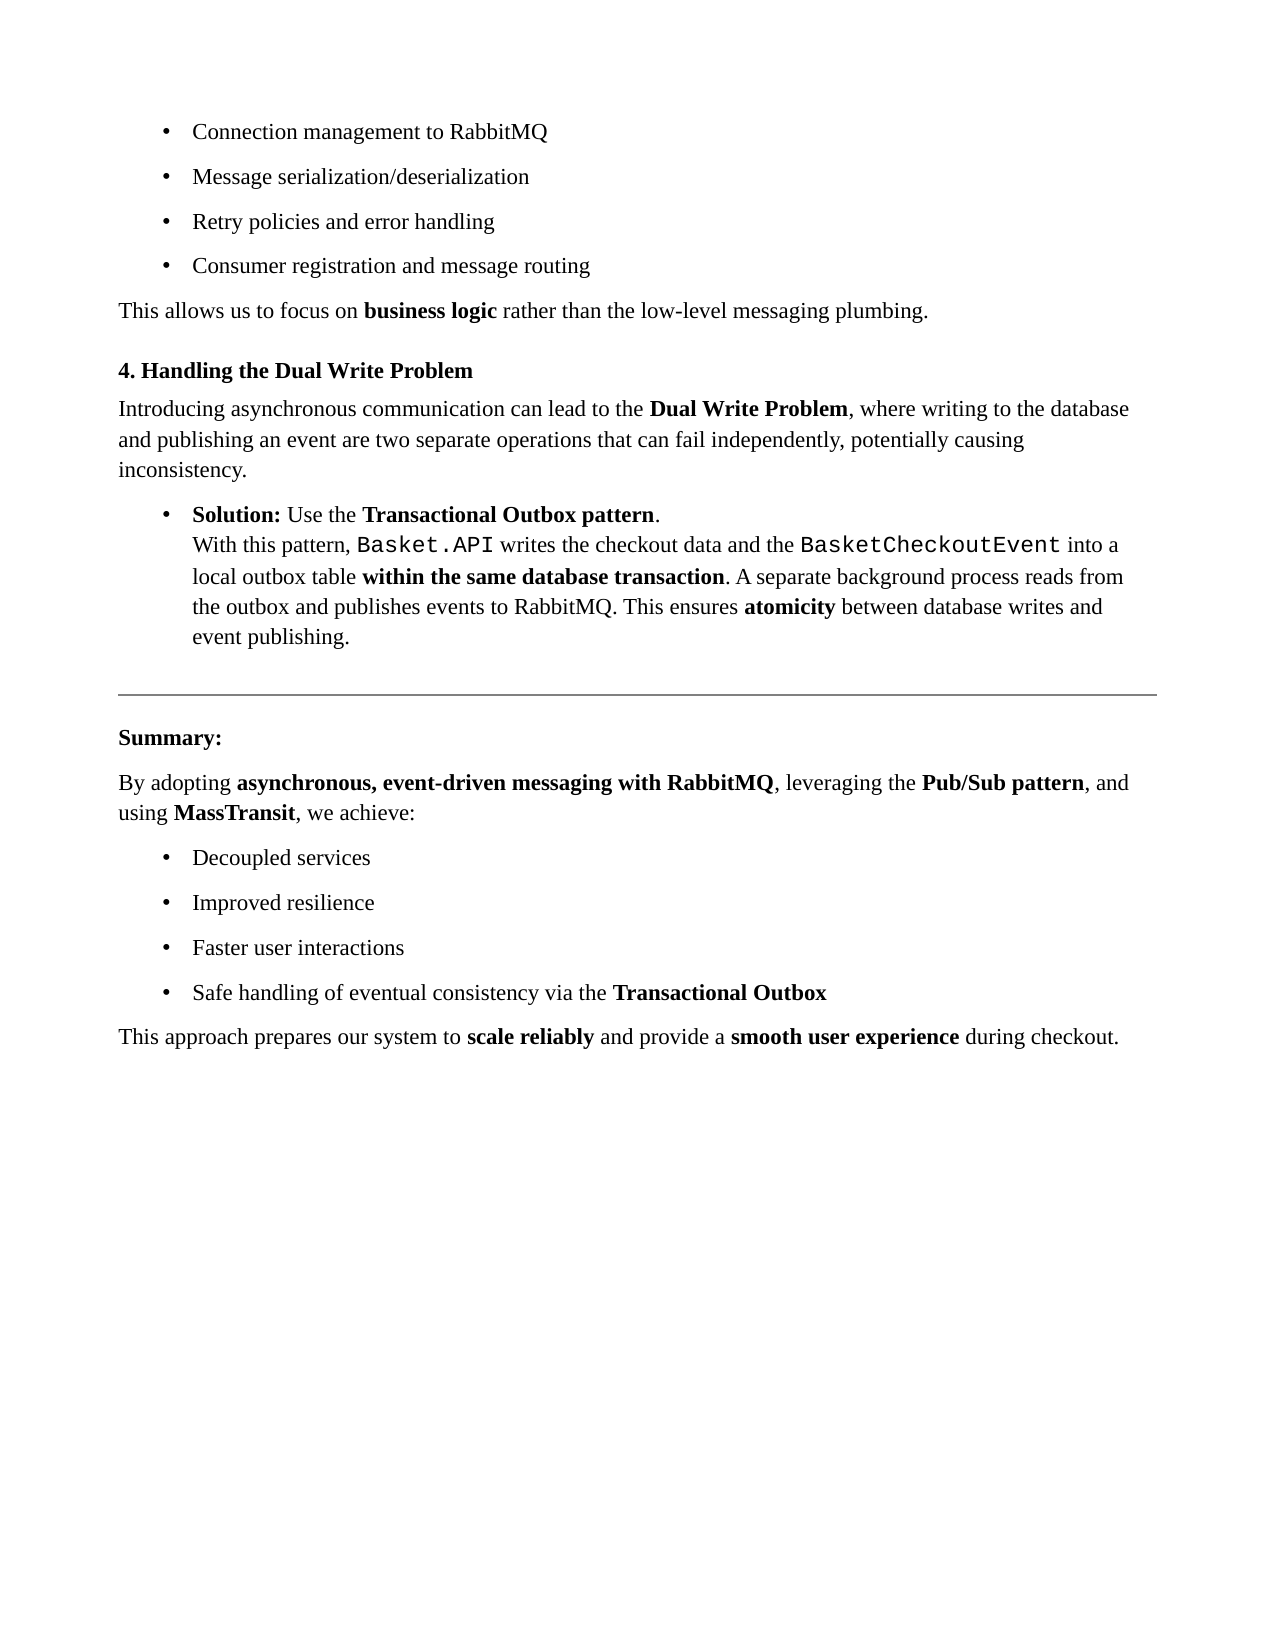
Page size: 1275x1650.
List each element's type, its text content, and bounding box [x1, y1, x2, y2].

text This allows us to focus on business logic rather than the low-level messaging plumbing. [118, 297, 1157, 324]
text Summary: [118, 724, 1157, 751]
list Safe handling of eventual consistency via the Transactional Outbox [162, 979, 1157, 1005]
list Message serialization/deserialization [162, 163, 1157, 189]
list Retry policies and error handling [162, 208, 1157, 234]
text This approach prepares our system to scale reliably and provide a smooth user experience during checkout. [118, 1023, 1157, 1050]
subtitle 4. Handling the Dual Write Problem [118, 357, 1157, 383]
list Consumer registration and message routing [162, 252, 1157, 279]
text Introducing asynchronous communication can lead to the Dual Write Problem, where writing to the database and publishing an event are two separate operations that can fail independently, potentially causing inconsistency. [118, 396, 1157, 482]
list Decoupled services [162, 844, 1157, 871]
list Faster user interactions [162, 934, 1157, 960]
list Improved resilience [162, 889, 1157, 915]
list Solution: Use the Transactional Outbox pattern. With this pattern, Basket.API writes the checkout data and the BasketCheckoutEvent into a local outbox table within the same database transaction. A separate background process reads from the outbox and publishes events to RabbitMQ. This ensures atomicity between database writes and event publishing. [162, 501, 1157, 650]
text By adopting asynchronous, event-driven messaging with RabbitMQ, leveraging the Pub/Sub pattern, and using MassTransit, we achieve: [118, 769, 1157, 826]
list Connection management to RabbitMQ [162, 118, 1157, 144]
